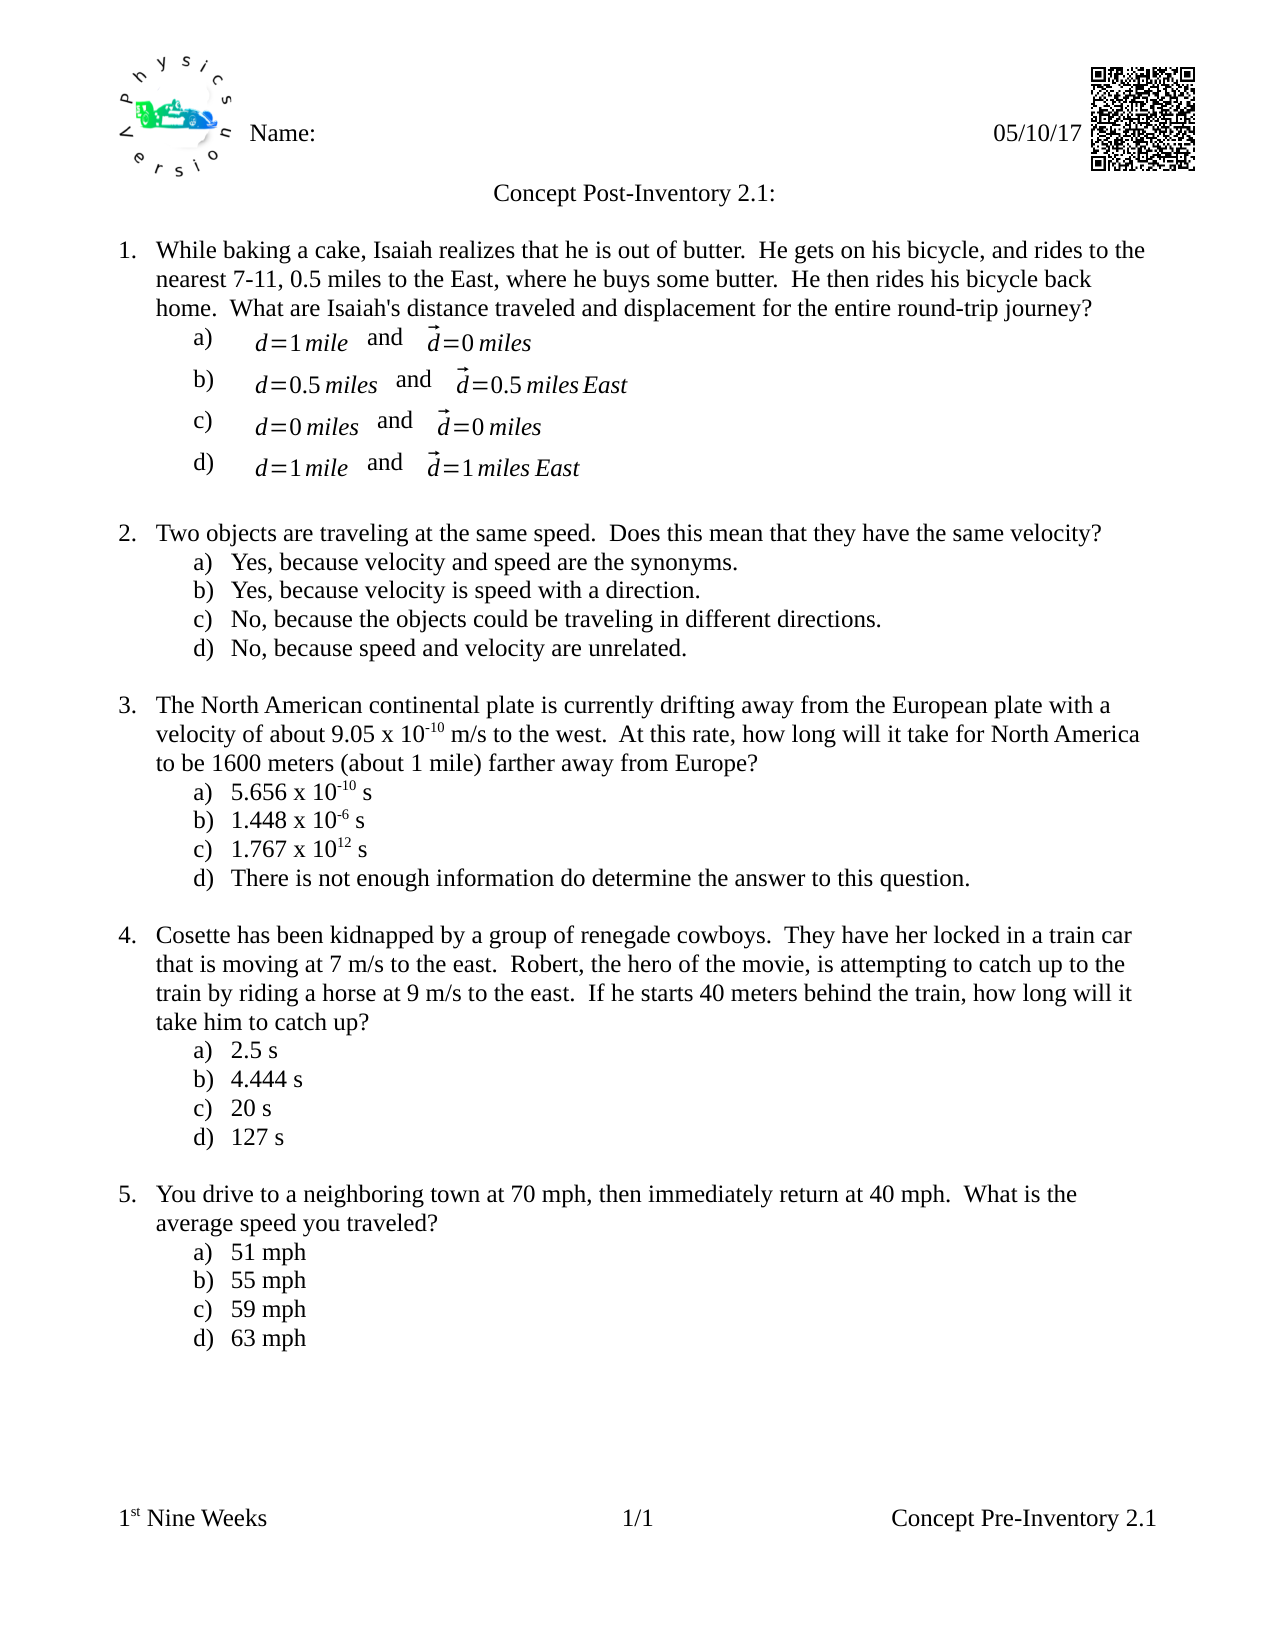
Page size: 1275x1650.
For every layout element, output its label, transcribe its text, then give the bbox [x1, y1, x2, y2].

list While baking a cake, Isaiah realizes that he is out of butter. He gets on his bicycle, and rides to the nearest 7-11, 0.5 miles to the East, where he buys some butter. He then rides his bicycle back home. What are Isaiah's distance traveled and displacement for the entire round-trip journey? [118, 236, 1157, 322]
list 1.767 x 1012 s [193, 834, 1157, 863]
list and [193, 406, 1157, 440]
picture [119, 56, 232, 177]
list and [193, 322, 1157, 357]
list and [193, 447, 1157, 482]
list There is not enough information do determine the answer to this question. [193, 863, 1157, 892]
list You drive to a neighboring town at 70 mph, then immediately return at 40 mph. What is the average speed you traveled? [118, 1179, 1157, 1237]
list No, because the objects could be traveling in different directions. [193, 604, 1157, 633]
picture [1082, 58, 1203, 179]
text Concept Post-Inventory 2.1: [118, 176, 1157, 207]
list 4.444 s [193, 1064, 1157, 1093]
list Cosette has been kidnapped by a group of renegade cowboys. They have her locked in a train car that is moving at 7 m/s to the east. Robert, the hero of the movie, is attempting to catch up to the train by riding a horse at 9 m/s to the east. If he starts 40 meters behind the train, how long will it take him to catch up? [118, 921, 1157, 1036]
list 20 s [193, 1093, 1157, 1122]
list Yes, because velocity is speed with a direction. [193, 576, 1157, 604]
list 51 mph [193, 1237, 1157, 1266]
list The North American continental plate is currently drifting away from the European plate with a velocity of about 9.05 x 10-10 m/s to the west. At this rate, how long will it take for North America to be 1600 meters (about 1 mile) farther away from Europe? [118, 691, 1157, 777]
list 5.656 x 10-10 s [193, 777, 1157, 806]
list Two objects are traveling at the same speed. Does this mean that they have the same velocity? [118, 518, 1157, 547]
list and [193, 364, 1157, 398]
list 63 mph [193, 1323, 1157, 1352]
list 1.448 x 10-6 s [193, 806, 1157, 834]
list 59 mph [193, 1294, 1157, 1323]
list No, because speed and velocity are unrelated. [193, 633, 1157, 662]
list Yes, because velocity and speed are the synonyms. [193, 547, 1157, 576]
list 2.5 s [193, 1036, 1157, 1064]
list 127 s [193, 1122, 1157, 1151]
list 55 mph [193, 1266, 1157, 1294]
